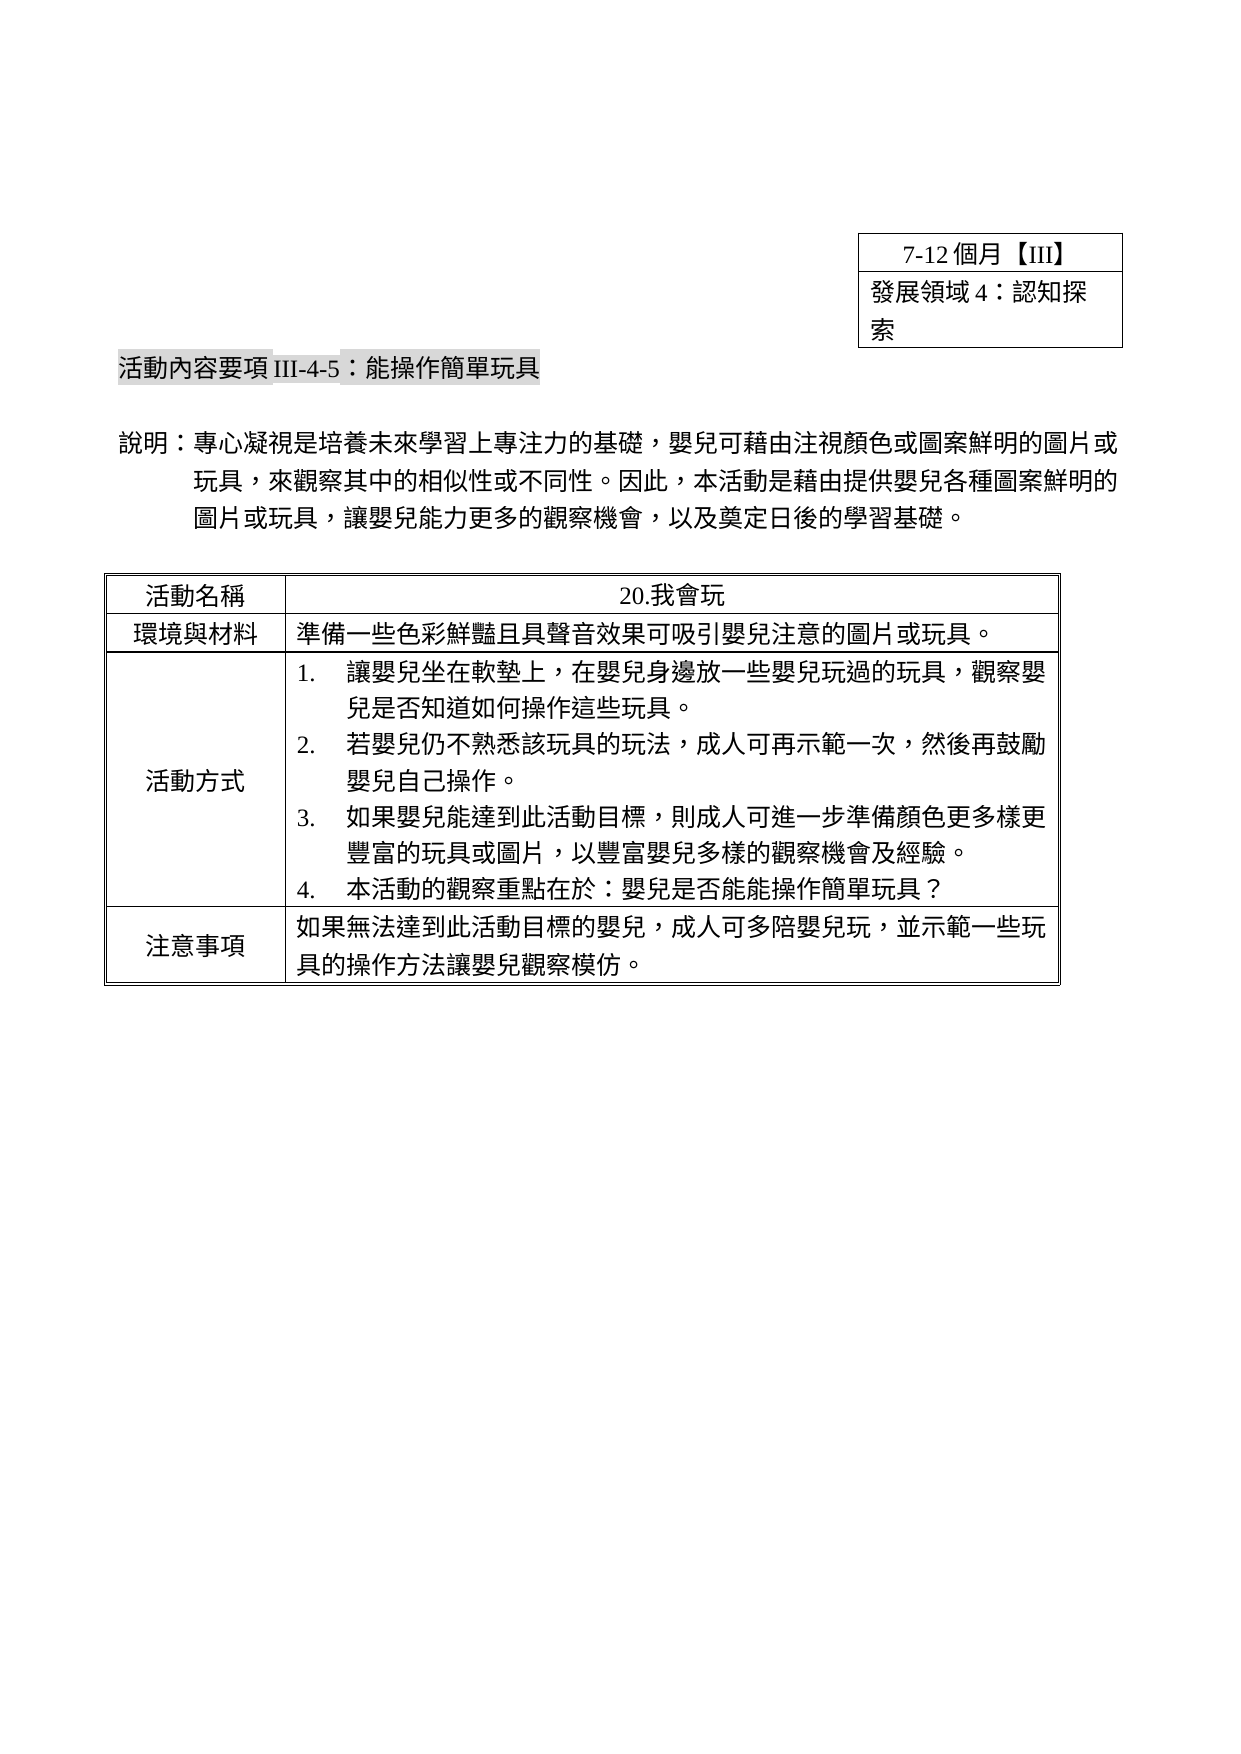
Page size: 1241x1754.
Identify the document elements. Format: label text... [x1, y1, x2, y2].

table_header 7-12個月【III】 [859, 234, 1122, 271]
table_cell 讓嬰兒坐在軟墊上，在嬰兒身邊放一些嬰兒玩過的玩具，觀察嬰兒是否知道如何操作這些玩具。 若嬰兒仍不熟悉該玩具的玩法，成人可再示範一次，然後再鼓勵嬰兒自己操作。 如果嬰兒能達到此活動目標，則成人可進一步準備顏色更多樣更豐富的玩具或圖片，以豐富嬰兒多樣的觀察機會及經驗。 本活動的觀察重點在於：嬰兒是否能能操作簡單玩具？ [286, 653, 1058, 906]
table_cell 活動方式 [107, 653, 285, 906]
text 活動內容要項III-4-5：能操作簡單玩具 [118, 348, 1122, 386]
text 說明：專心凝視是培養未來學習上專注力的基礎，嬰兒可藉由注視顏色或圖案鮮明的圖片或玩具，來觀察其中的相似性或不同性。因此，本活動是藉由提供嬰兒各種圖案鮮明的圖片或玩具，讓嬰兒能力更多的觀察機會，以及奠定日後的學習基礎。 [118, 423, 1122, 536]
table_header 活動名稱 [107, 576, 285, 613]
table_cell 發展領域4：認知探索 [859, 272, 1122, 347]
table_cell 如果無法達到此活動目標的嬰兒，成人可多陪嬰兒玩，並示範一些玩具的操作方法讓嬰兒觀察模仿。 [286, 907, 1058, 982]
table_cell 準備一些色彩鮮豔且具聲音效果可吸引嬰兒注意的圖片或玩具。 [286, 614, 1058, 651]
table_header 20.我會玩 [286, 576, 1058, 613]
table_cell 注意事項 [107, 907, 285, 982]
table_cell 環境與材料 [107, 614, 285, 651]
